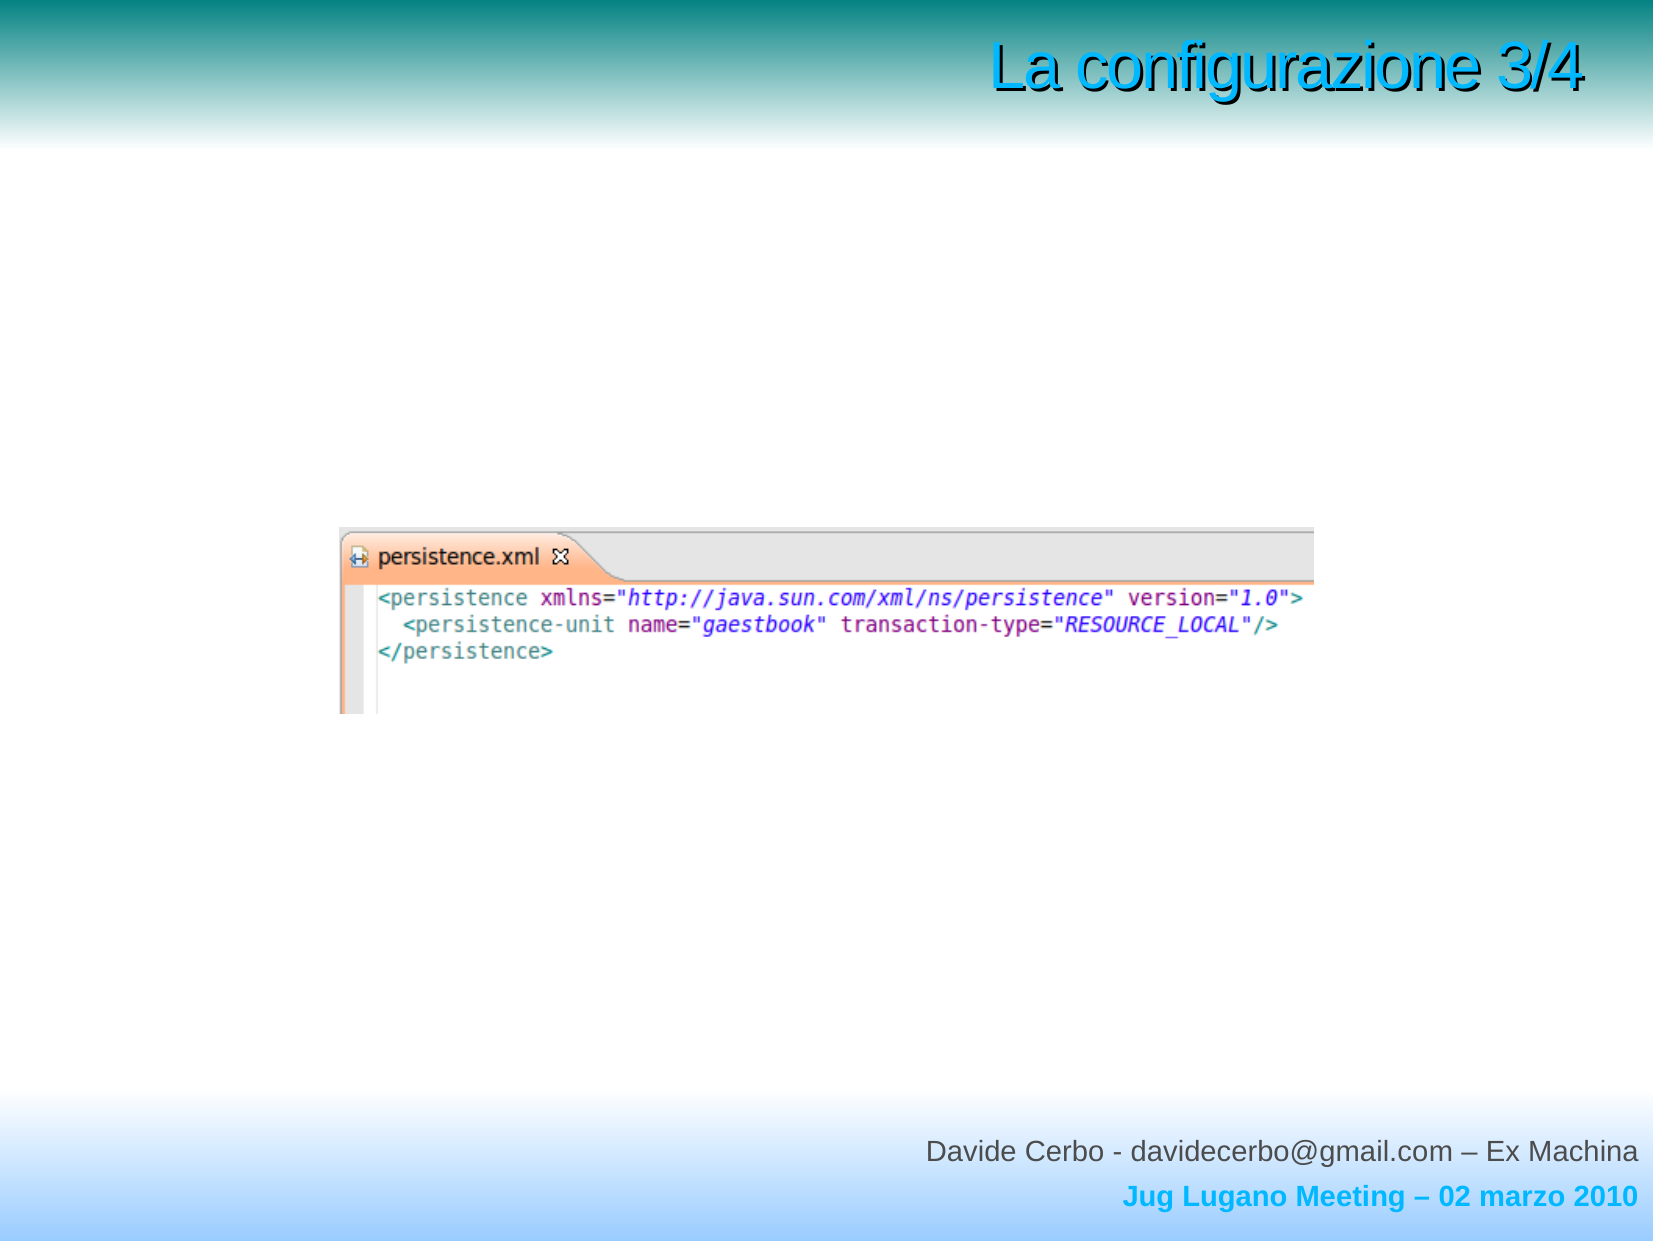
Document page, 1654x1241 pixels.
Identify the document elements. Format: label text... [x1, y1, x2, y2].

title La configurazione 3/4 [108, 7, 1585, 124]
picture [339, 527, 1314, 714]
